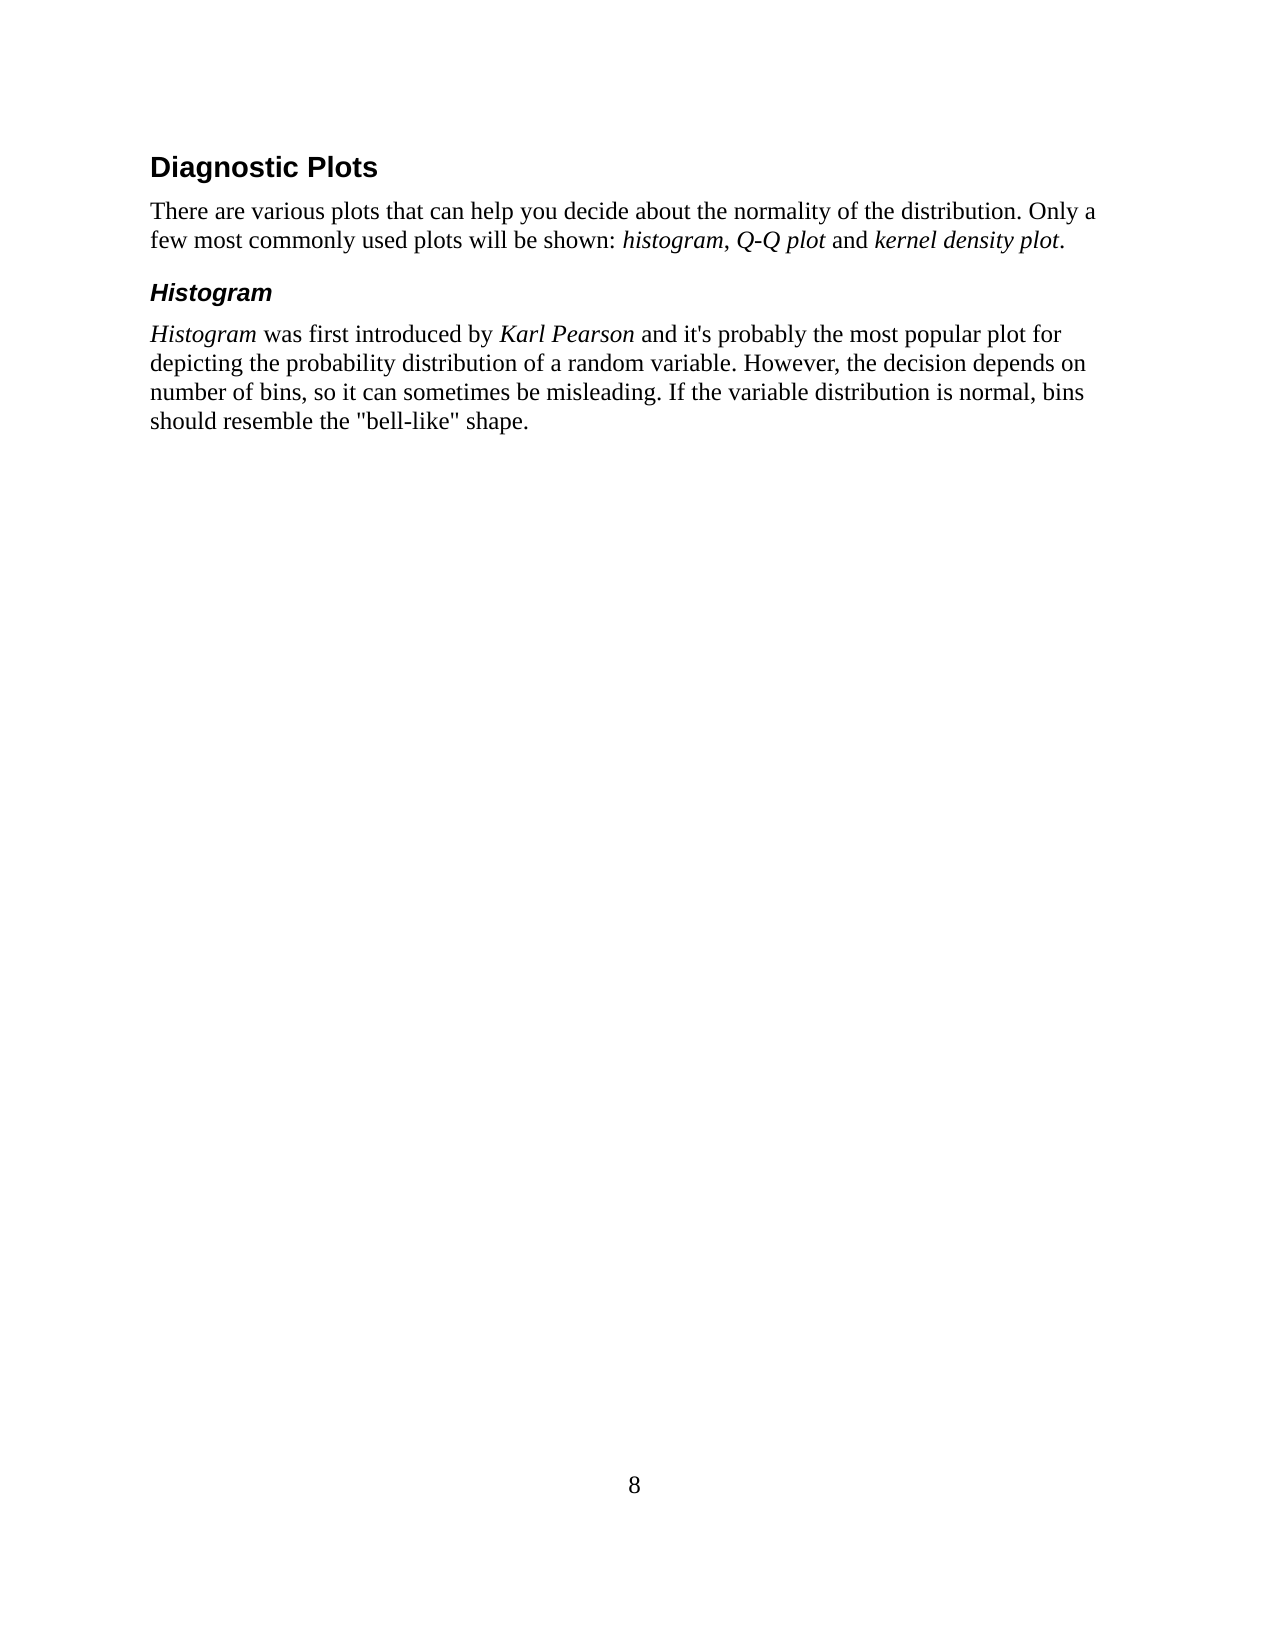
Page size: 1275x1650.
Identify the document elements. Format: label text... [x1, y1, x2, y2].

text There are various plots that can help you decide about the normality of the distribution. Only a few most commonly used plots will be shown: histogram, Q-Q plot and kernel density plot. [150, 196, 1125, 253]
subtitle Histogram [150, 278, 1125, 307]
text Histogram was first introduced by Karl Pearson and it's probably the most popular plot for depicting the probability distribution of a random variable. However, the decision depends on number of bins, so it can sometimes be misleading. If the variable distribution is normal, bins should resemble the "bell-like" shape. [150, 319, 1125, 434]
subtitle Diagnostic Plots [150, 150, 1125, 183]
